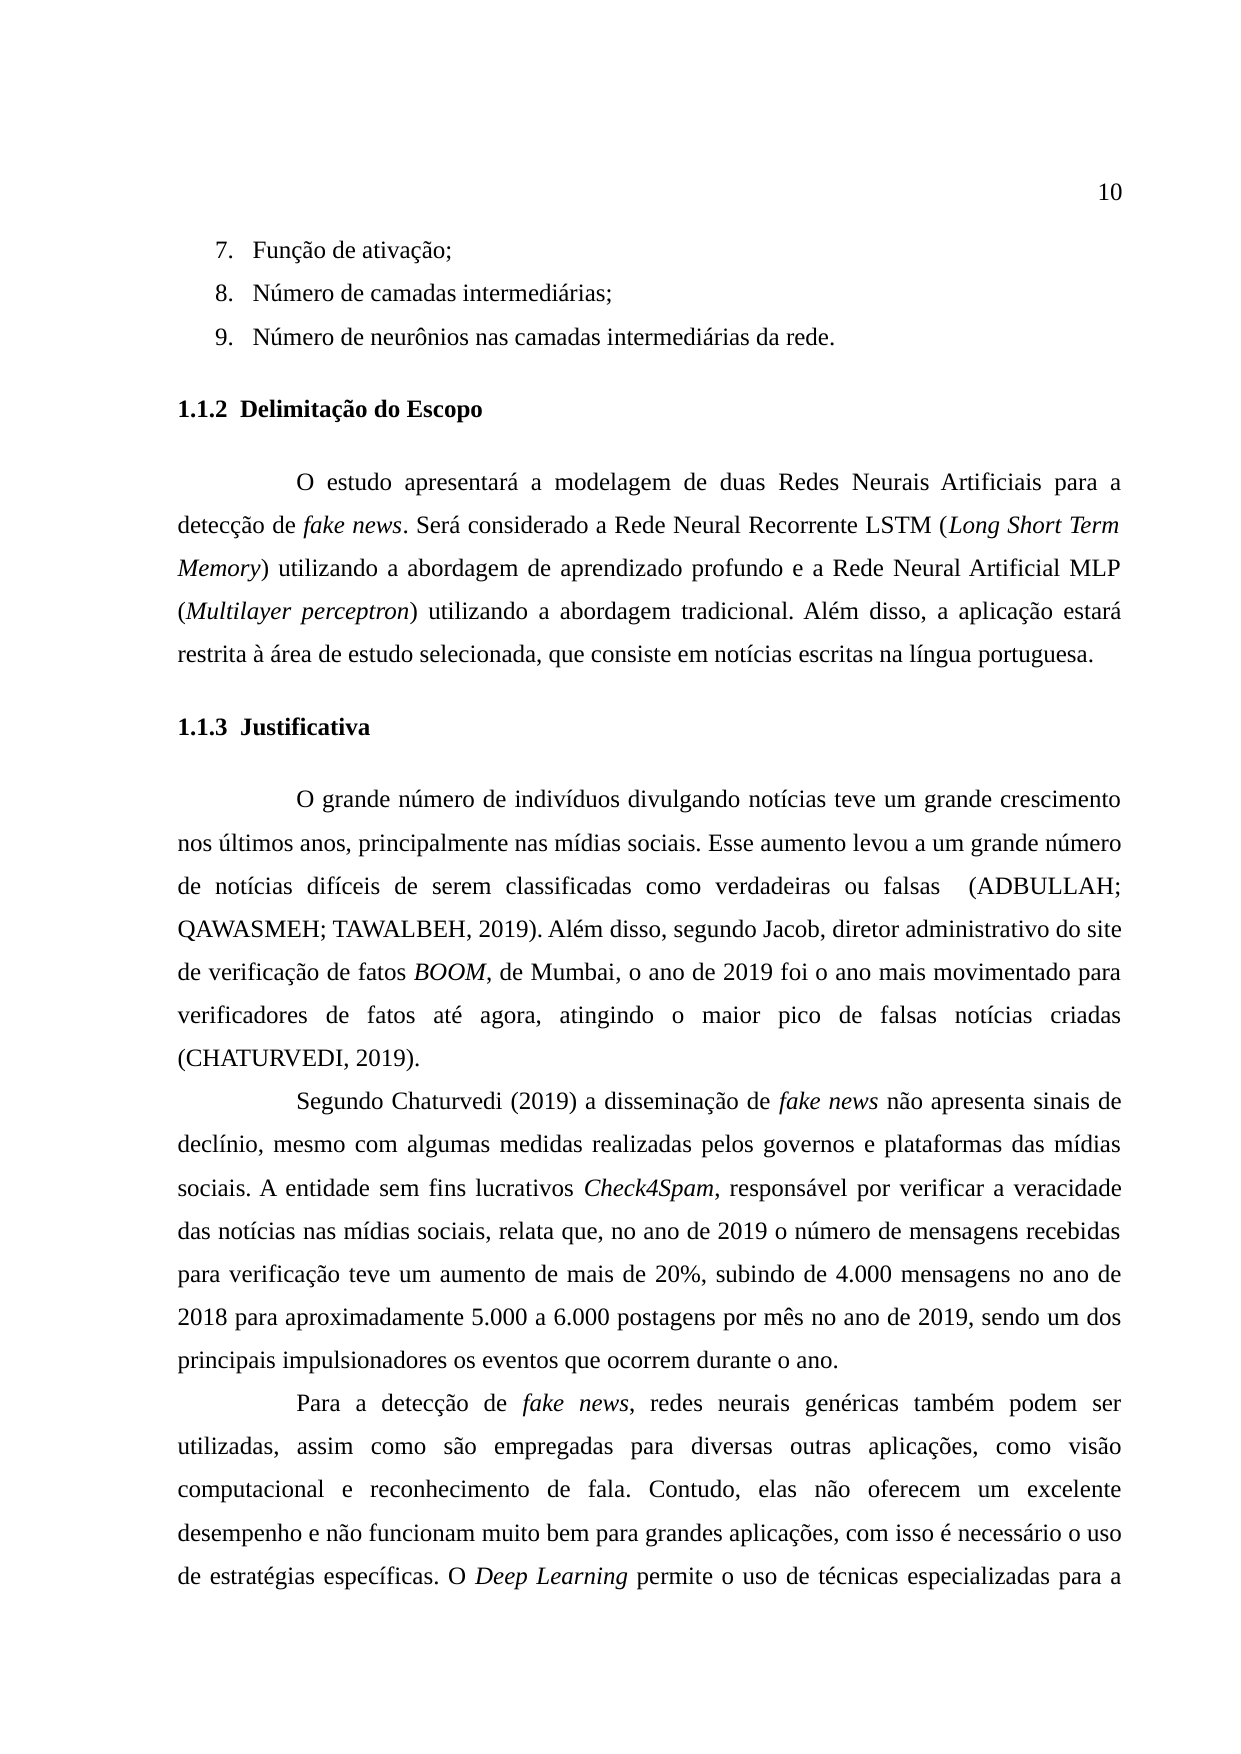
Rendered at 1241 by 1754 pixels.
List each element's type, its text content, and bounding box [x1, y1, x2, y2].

text O estudo apresentará a modelagem de duas Redes Neurais Artificiais para a detecção de fake news. Será considerado a Rede Neural Recorrente LSTM (Long Short Term Memory) utilizando a abordagem de aprendizado profundo e a Rede Neural Artificial MLP (Multilayer perceptron) utilizando a abordagem tradicional. Além disso, a aplicação estará restrita à área de estudo selecionada, que consiste em notícias escritas na língua portuguesa. [177, 467, 1122, 668]
text Segundo Chaturvedi (2019) a disseminação de fake news não apresenta sinais de declínio, mesmo com algumas medidas realizadas pelos governos e plataformas das mídias sociais. A entidade sem fins lucrativos Check4Spam, responsável por verificar a veracidade das notícias nas mídias sociais, relata que, no ano de 2019 o número de mensagens recebidas para verificação teve um aumento de mais de 20%, subindo de 4.000 mensagens no ano de 2018 para aproximadamente 5.000 a 6.000 postagens por mês no ano de 2019, sendo um dos principais impulsionadores os eventos que ocorrem durante o ano. [177, 1086, 1122, 1374]
list Número de neurônios nas camadas intermediárias da rede. [215, 322, 1122, 350]
text O grande número de indivíduos divulgando notícias teve um grande crescimento nos últimos anos, principalmente nas mídias sociais. Esse aumento levou a um grande número de notícias difíceis de serem classificadas como verdadeiras ou falsas (ADBULLAH; QAWASMEH; TAWALBEH, 2019). Além disso, segundo Jacob, diretor administrativo do site de verificação de fatos BOOM, de Mumbai, o ano de 2019 foi o ano mais movimentado para verificadores de fatos até agora, atingindo o maior pico de falsas notícias criadas (CHATURVEDI, 2019). [177, 784, 1122, 1072]
list Número de camadas intermediárias; [215, 278, 1122, 307]
subtitle Justificativa [177, 712, 1122, 741]
text Para a detecção de fake news, redes neurais genéricas também podem ser utilizadas, assim como são empregadas para diversas outras aplicações, como visão computacional e reconhecimento de fala. Contudo, elas não oferecem um excelente desempenho e não funcionam muito bem para grandes aplicações, com isso é necessário o uso de estratégias específicas. O Deep Learning permite o uso de técnicas especializadas para a [177, 1388, 1122, 1589]
list Função de ativação; [215, 235, 1122, 264]
subtitle Delimitação do Escopo [177, 394, 1122, 423]
